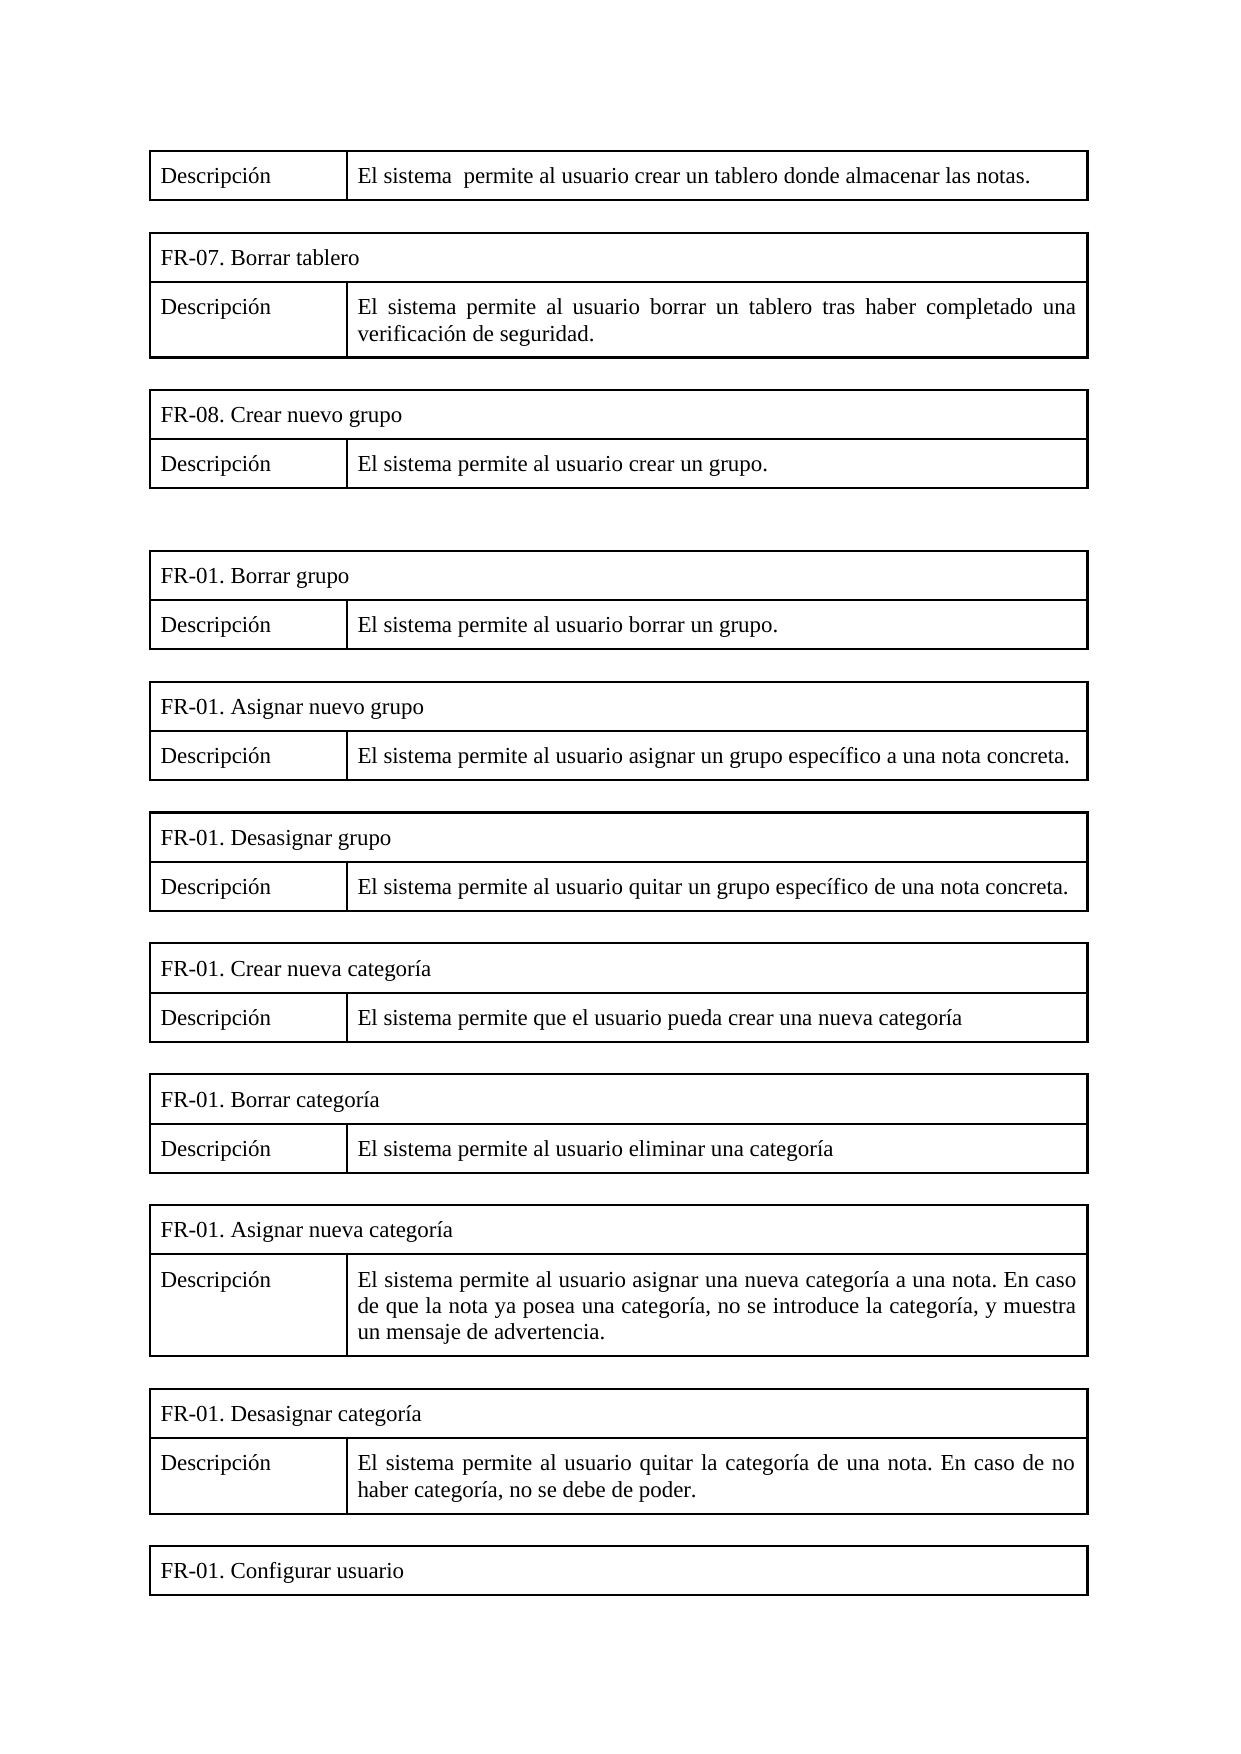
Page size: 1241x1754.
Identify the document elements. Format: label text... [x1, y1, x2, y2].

table_cell El sistema permite al usuario borrar un tablero tras haber completado una verificación de seguridad. [348, 283, 1086, 356]
table_header FR-01. Borrar categoría [151, 1075, 1086, 1122]
table_cell El sistema permite al usuario quitar un grupo específico de una nota concreta. [348, 863, 1086, 910]
table_cell Descripción [151, 1439, 346, 1512]
table_cell Descripción [151, 994, 346, 1041]
table_header FR-01. Crear nueva categoría [151, 944, 1086, 992]
table_cell Descripción [151, 601, 346, 648]
table_header FR-01. Asignar nueva categoría [151, 1206, 1086, 1253]
table_cell El sistema permite que el usuario pueda crear una nueva categoría [348, 994, 1086, 1041]
table_cell El sistema permite al usuario asignar un grupo específico a una nota concreta. [348, 732, 1086, 779]
table_cell Descripción [151, 440, 346, 487]
table_header FR-01. Configurar usuario [151, 1547, 1086, 1594]
table_header FR-01. Desasignar grupo [151, 814, 1086, 861]
table_cell Descripción [151, 1255, 346, 1355]
table_header FR-01. Borrar grupo [151, 552, 1086, 599]
table_cell Descripción [151, 732, 346, 779]
table_cell El sistema permite al usuario asignar una nueva categoría a una nota. En caso de que la nota ya posea una categoría, no se introduce la categoría, y muestra un mensaje de advertencia. [348, 1255, 1086, 1355]
table_cell Descripción [151, 283, 346, 356]
table_cell El sistema permite al usuario crear un tablero donde almacenar las notas. [348, 152, 1086, 199]
table_cell El sistema permite al usuario eliminar una categoría [348, 1125, 1086, 1172]
table_cell Descripción [151, 863, 346, 910]
table_header FR-07. Borrar tablero [151, 234, 1086, 281]
table_cell El sistema permite al usuario crear un grupo. [348, 440, 1086, 487]
table_header FR-01. Asignar nuevo grupo [151, 683, 1086, 730]
table_cell Descripción [151, 1125, 346, 1172]
table_cell Descripción [151, 152, 346, 199]
table_header FR-08. Crear nuevo grupo [151, 391, 1086, 438]
table_header FR-01. Desasignar categoría [151, 1390, 1086, 1437]
table_cell El sistema permite al usuario borrar un grupo. [348, 601, 1086, 648]
table_cell El sistema permite al usuario quitar la categoría de una nota. En caso de no haber categoría, no se debe de poder. [348, 1439, 1086, 1512]
